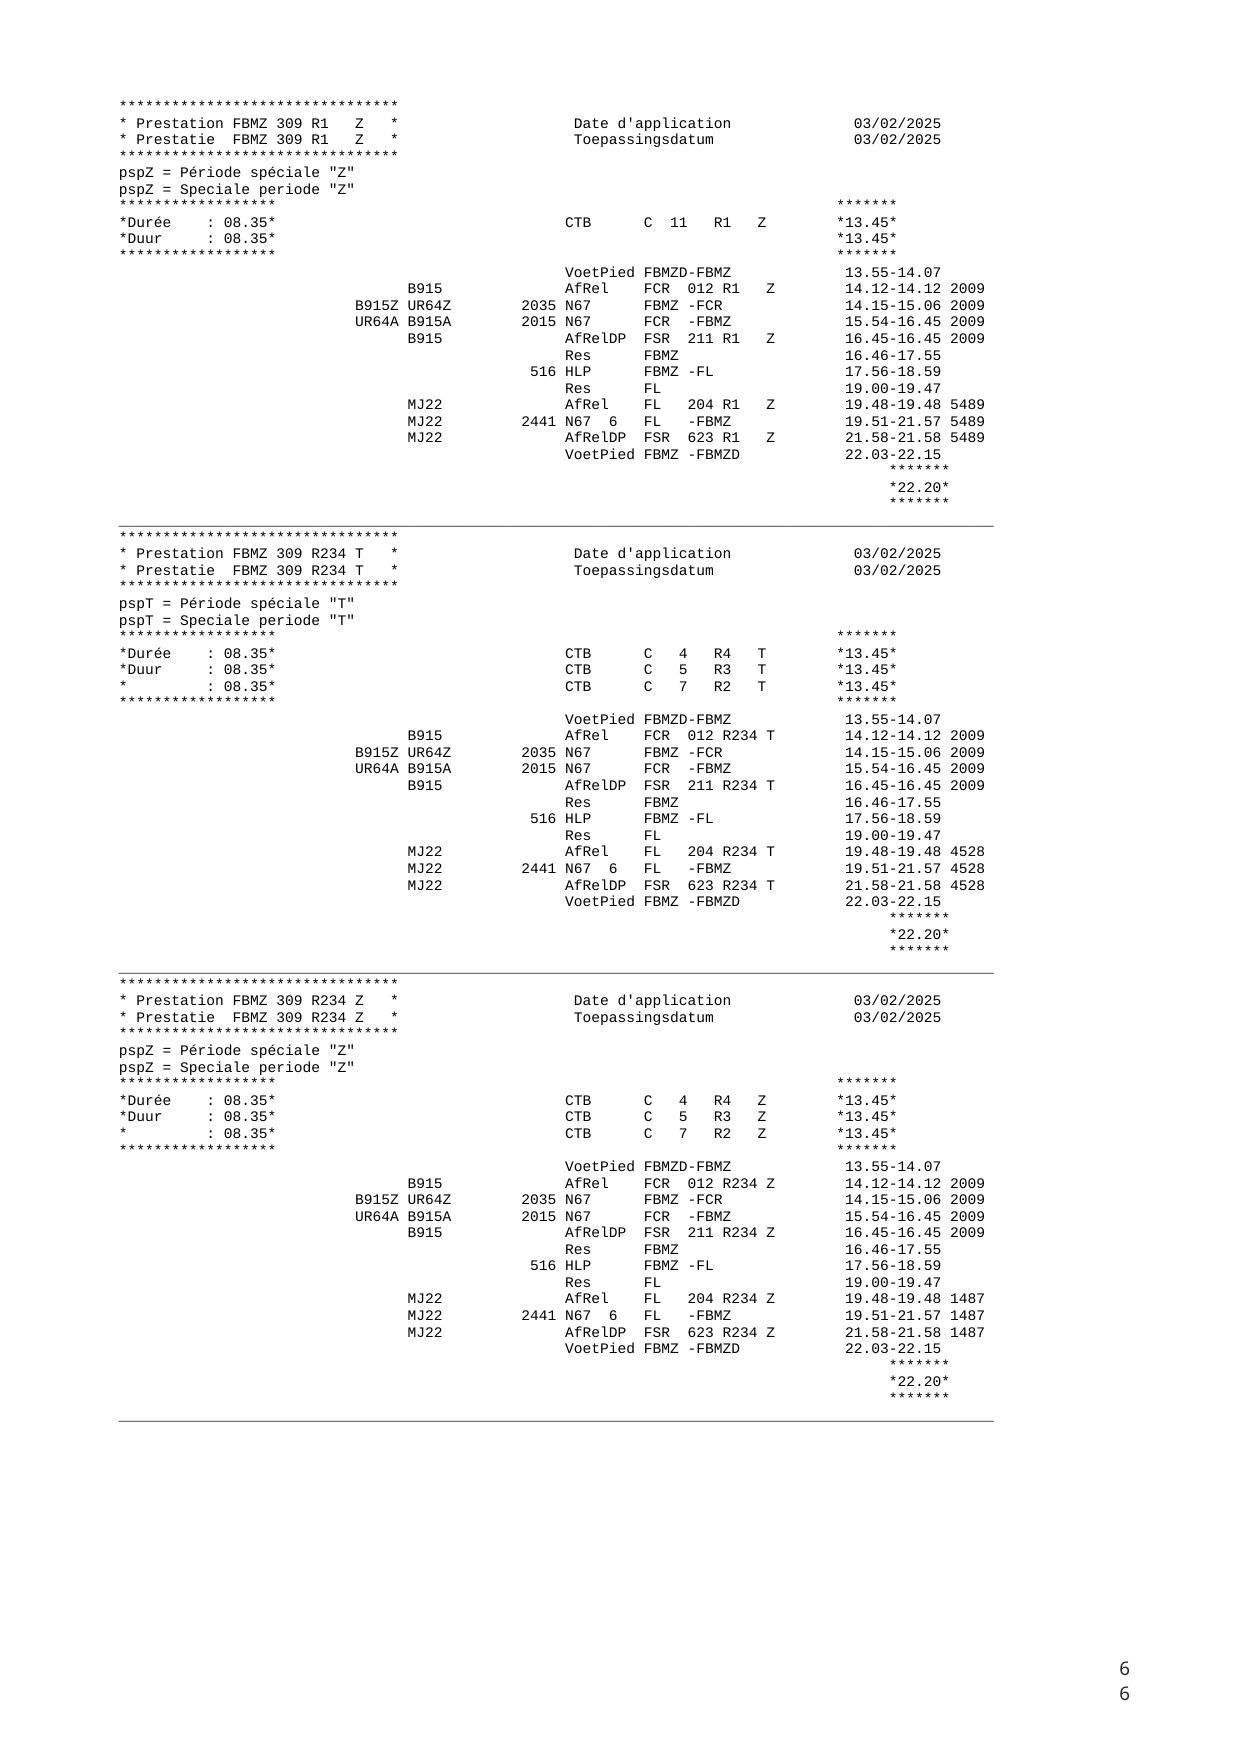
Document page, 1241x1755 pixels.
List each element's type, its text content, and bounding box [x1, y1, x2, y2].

text ******************************** * Prestation FBMZ 309 R234 Z * Date d'application 03/02/2025 * Prestatie FBMZ 309 R234 Z * Toepassingsdatum 03/02/2025 ******************************** pspZ = Période spéciale "Z" pspZ = Speciale periode "Z" ****************** ******* *Durée : 08.35* CTB C 4 R4 Z *13.45* *Duur : 08.35* CTB C 5 R3 Z *13.45* * : 08.35* CTB C 7 R2 Z *13.45* ****************** ******* VoetPied FBMZD-FBMZ 13.55-14.07 B915 AfRel FCR 012 R234 Z 14.12-14.12 2009 B915Z UR64Z 2035 N67 FBMZ -FCR 14.15-15.06 2009 UR64A B915A 2015 N67 FCR -FBMZ 15.54-16.45 2009 B915 AfRelDP FSR 211 R234 Z 16.45-16.45 2009 Res FBMZ 16.46-17.55 516 HLP FBMZ -FL 17.56-18.59 Res FL 19.00-19.47 MJ22 AfRel FL 204 R234 Z 19.48-19.48 1487 MJ22 2441 N67 6 FL -FBMZ 19.51-21.57 1487 MJ22 AfRelDP FSR 623 R234 Z 21.58-21.58 1487 VoetPied FBMZ -FBMZD 22.03-22.15 ******* *22.20* ******* ____________________________________________________________________________________________________ [119, 977, 1122, 1424]
text ******************************** * Prestation FBMZ 309 R1 Z * Date d'application 03/02/2025 * Prestatie FBMZ 309 R1 Z * Toepassingsdatum 03/02/2025 ******************************** pspZ = Période spéciale "Z" pspZ = Speciale periode "Z" ****************** ******* *Durée : 08.35* CTB C 11 R1 Z *13.45* *Duur : 08.35* *13.45* ****************** ******* VoetPied FBMZD-FBMZ 13.55-14.07 B915 AfRel FCR 012 R1 Z 14.12-14.12 2009 B915Z UR64Z 2035 N67 FBMZ -FCR 14.15-15.06 2009 UR64A B915A 2015 N67 FCR -FBMZ 15.54-16.45 2009 B915 AfRelDP FSR 211 R1 Z 16.45-16.45 2009 Res FBMZ 16.46-17.55 516 HLP FBMZ -FL 17.56-18.59 Res FL 19.00-19.47 MJ22 AfRel FL 204 R1 Z 19.48-19.48 5489 MJ22 2441 N67 6 FL -FBMZ 19.51-21.57 5489 MJ22 AfRelDP FSR 623 R1 Z 21.58-21.58 5489 VoetPied FBMZ -FBMZD 22.03-22.15 ******* *22.20* ******* ____________________________________________________________________________________________________ [119, 99, 1122, 530]
text ******************************** * Prestation FBMZ 309 R234 T * Date d'application 03/02/2025 * Prestatie FBMZ 309 R234 T * Toepassingsdatum 03/02/2025 ******************************** pspT = Période spéciale "T" pspT = Speciale periode "T" ****************** ******* *Durée : 08.35* CTB C 4 R4 T *13.45* *Duur : 08.35* CTB C 5 R3 T *13.45* * : 08.35* CTB C 7 R2 T *13.45* ****************** ******* VoetPied FBMZD-FBMZ 13.55-14.07 B915 AfRel FCR 012 R234 T 14.12-14.12 2009 B915Z UR64Z 2035 N67 FBMZ -FCR 14.15-15.06 2009 UR64A B915A 2015 N67 FCR -FBMZ 15.54-16.45 2009 B915 AfRelDP FSR 211 R234 T 16.45-16.45 2009 Res FBMZ 16.46-17.55 516 HLP FBMZ -FL 17.56-18.59 Res FL 19.00-19.47 MJ22 AfRel FL 204 R234 T 19.48-19.48 4528 MJ22 2441 N67 6 FL -FBMZ 19.51-21.57 4528 MJ22 AfRelDP FSR 623 R234 T 21.58-21.58 4528 VoetPied FBMZ -FBMZD 22.03-22.15 ******* *22.20* ******* ____________________________________________________________________________________________________ [119, 530, 1122, 977]
